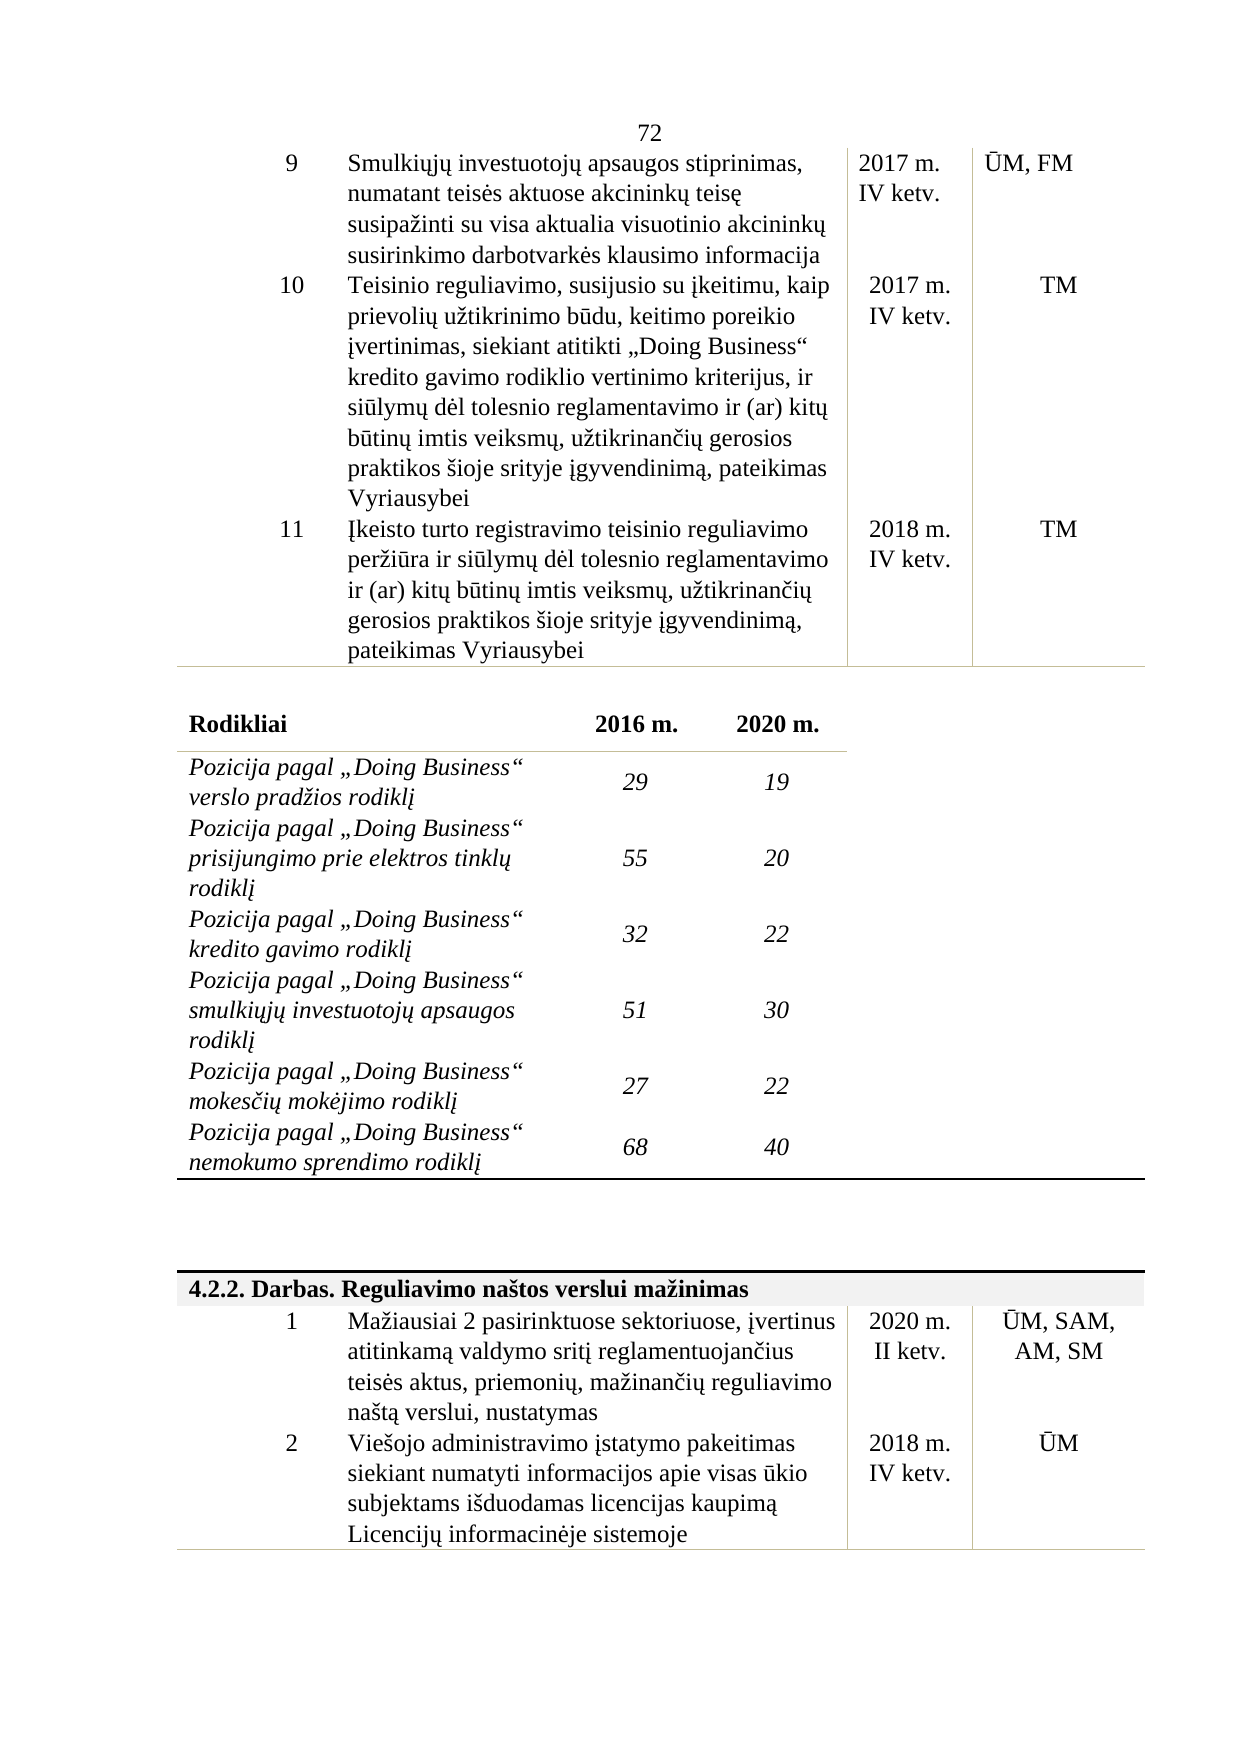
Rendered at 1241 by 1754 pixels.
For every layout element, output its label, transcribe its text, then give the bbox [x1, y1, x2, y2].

table_cell 11 [247, 514, 336, 666]
table_cell [973, 699, 1144, 751]
table_cell Įkeisto turto registravimo teisinio reguliavimo peržiūra ir siūlymų dėl tolesnio reglamentavimo ir (ar) kitų būtinų imtis veiksmų, užtikrinančių gerosios praktikos šioje srityje įgyvendinimą, pateikimas Vyriausybei [336, 514, 847, 666]
table_cell [177, 514, 247, 666]
table_cell Viešojo administravimo įstatymo pakeitimas siekiant numatyti informacijos apie visas ūkio subjektams išduodamas licencijas kaupimą Licencijų informacinėje sistemoje [336, 1428, 847, 1549]
table_cell 2018 m. IV ketv. [848, 1428, 972, 1549]
table_cell [177, 667, 247, 699]
table_cell 2 [247, 1428, 336, 1549]
table_cell [847, 965, 973, 1056]
table_cell 22 [708, 1056, 847, 1117]
table_cell 2017 m. IV ketv. [848, 271, 972, 514]
table_cell 1 [247, 1306, 336, 1428]
table_cell [527, 1180, 564, 1210]
table_cell 30 [708, 965, 847, 1056]
table_cell [336, 1240, 527, 1270]
table_cell [177, 1210, 247, 1240]
table_cell [973, 813, 1144, 904]
table_cell [247, 1180, 336, 1210]
table_cell [336, 1210, 527, 1240]
table_cell 51 [565, 965, 708, 1056]
table_cell TM [973, 271, 1144, 514]
table_cell [973, 751, 1144, 813]
table_cell [336, 699, 527, 751]
table_cell [847, 904, 973, 965]
table_cell [336, 1550, 527, 1582]
table_cell [527, 699, 564, 751]
table_cell [527, 667, 564, 699]
table_cell [336, 1180, 527, 1210]
table_cell [973, 904, 1144, 965]
table_cell [565, 1550, 708, 1582]
table_cell [973, 667, 1144, 699]
table_cell ŪM, SAM, AM, SM [973, 1306, 1144, 1428]
table_cell [973, 1210, 1144, 1240]
table_cell 40 [708, 1117, 847, 1178]
table_cell [565, 1210, 708, 1240]
table_cell [708, 1180, 847, 1210]
table_cell Teisinio reguliavimo, susijusio su įkeitimu, kaip prievolių užtikrinimo būdu, keitimo poreikio įvertinimas, siekiant atitikti „Doing Business“ kredito gavimo rodiklio vertinimo kriterijus, ir siūlymų dėl tolesnio reglamentavimo ir (ar) kitų būtinų imtis veiksmų, užtikrinančių gerosios praktikos šioje srityje įgyvendinimą, pateikimas Vyriausybei [336, 271, 847, 514]
table_cell [708, 667, 847, 699]
table_cell [177, 271, 247, 514]
table_cell [847, 751, 973, 813]
table_cell 20 [708, 813, 847, 904]
table_cell [247, 667, 336, 699]
table_cell [247, 1210, 336, 1240]
table_cell [177, 1180, 247, 1210]
table_cell [527, 1210, 564, 1240]
table_cell 55 [565, 813, 708, 904]
table_cell [177, 1428, 247, 1549]
table_cell [527, 1550, 564, 1582]
table_cell [708, 1210, 847, 1240]
table_cell Pozicija pagal „Doing Business“ verslo pradžios rodiklį [177, 752, 564, 813]
table_cell [847, 813, 973, 904]
table_cell 32 [565, 904, 708, 965]
table_cell [973, 1240, 1144, 1270]
table_cell ŪM [973, 1428, 1144, 1549]
table_cell [973, 1180, 1144, 1210]
table_cell Mažiausiai 2 pasirinktuose sektoriuose, įvertinus atitinkamą valdymo sritį reglamentuojančius teisės aktus, priemonių, mažinančių reguliavimo naštą verslui, nustatymas [336, 1306, 847, 1428]
table_cell [973, 1117, 1144, 1178]
table_cell [565, 667, 708, 699]
table_cell 2020 m. II ketv. [848, 1306, 972, 1428]
table_cell 68 [565, 1117, 708, 1178]
table_cell Smulkiųjų investuotojų apsaugos stiprinimas, numatant teisės aktuose akcininkų teisę susipažinti su visa aktualia visuotinio akcininkų susirinkimo darbotvarkės klausimo informacija [336, 148, 847, 271]
table_cell [708, 1550, 847, 1582]
table_cell [247, 1240, 336, 1270]
table_cell 2020 m. [708, 699, 847, 751]
table_cell Pozicija pagal „Doing Business“ smulkiųjų investuotojų apsaugos rodiklį [177, 965, 564, 1056]
table_cell 2018 m. IV ketv. [848, 514, 972, 666]
table_cell 27 [565, 1056, 708, 1117]
table_cell [847, 1210, 973, 1240]
table_cell TM [973, 514, 1144, 666]
table_cell [177, 1240, 247, 1270]
table_cell [847, 699, 973, 751]
table_cell [708, 1240, 847, 1270]
table_cell Pozicija pagal „Doing Business“ prisijungimo prie elektros tinklų rodiklį [177, 813, 564, 904]
table_cell 4.2.2. Darbas. Reguliavimo naštos verslui mažinimas [177, 1273, 1144, 1306]
table_cell [847, 1550, 973, 1582]
table_cell [177, 1306, 247, 1428]
table_cell 10 [247, 271, 336, 514]
table_cell [527, 1240, 564, 1270]
table_cell Pozicija pagal „Doing Business“ kredito gavimo rodiklį [177, 904, 564, 965]
table_cell 19 [708, 752, 847, 813]
table_cell Pozicija pagal „Doing Business“ mokesčių mokėjimo rodiklį [177, 1056, 564, 1117]
table_cell [973, 965, 1144, 1056]
table_cell [847, 1056, 973, 1117]
table_cell 29 [565, 752, 708, 813]
table_cell 2016 m. [565, 699, 708, 751]
table_cell [847, 667, 973, 699]
table_cell [847, 1117, 973, 1178]
table_cell Pozicija pagal „Doing Business“ nemokumo sprendimo rodiklį [177, 1117, 564, 1178]
table_cell [973, 1056, 1144, 1117]
table_cell 22 [708, 904, 847, 965]
table_cell [973, 1550, 1144, 1582]
table_cell [336, 667, 527, 699]
table_cell [847, 1180, 973, 1210]
table_cell ŪM, FM [973, 148, 1144, 271]
table_cell [565, 1240, 708, 1270]
table_cell 9 [247, 148, 336, 271]
table_cell 2017 m. IV ketv. [848, 148, 972, 271]
table_cell Rodikliai [177, 699, 336, 751]
table_cell [247, 1550, 336, 1582]
table_cell [565, 1180, 708, 1210]
table_cell [177, 148, 247, 271]
table_cell [847, 1240, 973, 1270]
table_cell [177, 1550, 247, 1582]
